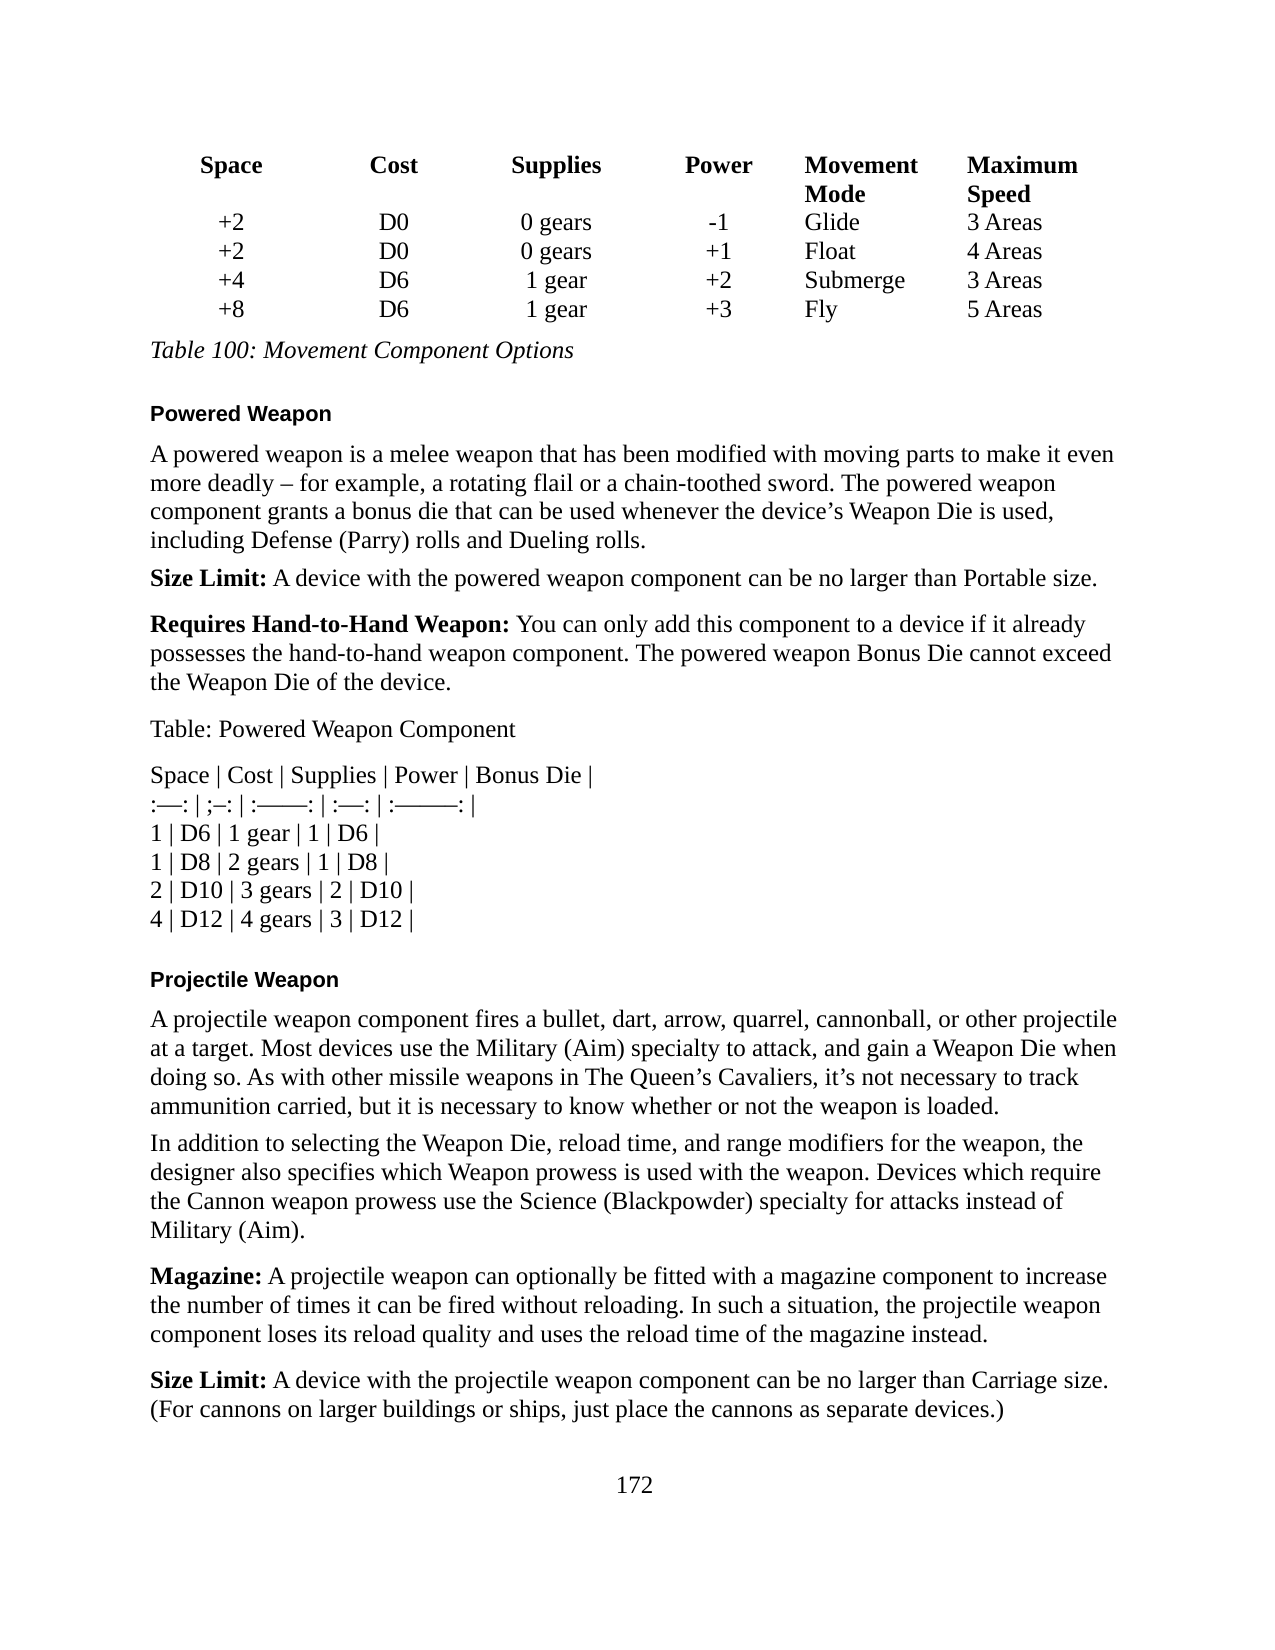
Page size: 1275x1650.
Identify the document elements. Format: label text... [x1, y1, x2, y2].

table_cell +2 [150, 236, 312, 265]
text Table 100: Movement Component Options [150, 335, 1125, 364]
table_cell 5 Areas [963, 294, 1125, 322]
table_cell Glide [800, 208, 962, 236]
table_header Movement Mode [800, 150, 962, 207]
text Size Limit: A device with the projectile weapon component can be no larger than Carriage size. (For cannons on larger buildings or ships, just place the cannons as separate devices.) [150, 1366, 1125, 1423]
subtitle Powered Weapon [150, 401, 1125, 426]
text Magazine: A projectile weapon can optionally be fitted with a magazine component to increase the number of times it can be fired without reloading. In such a situation, the projectile weapon component loses its reload quality and uses the reload time of the magazine instead. [150, 1261, 1125, 1348]
table_cell +2 [638, 265, 800, 294]
table_cell 3 Areas [963, 265, 1125, 294]
table_cell +2 [150, 208, 312, 236]
table_cell +8 [150, 294, 312, 322]
table_cell D6 [313, 265, 475, 294]
table_header Maximum Speed [963, 150, 1125, 207]
table_cell Submerge [800, 265, 962, 294]
table_cell +3 [638, 294, 800, 322]
table_cell D0 [313, 236, 475, 265]
table_cell Float [800, 236, 962, 265]
text Table: Powered Weapon Component [150, 714, 1125, 742]
table_cell Fly [800, 294, 962, 322]
table_header Power [638, 150, 800, 207]
table_cell 3 Areas [963, 208, 1125, 236]
table_cell D6 [313, 294, 475, 322]
table_cell 0 gears [475, 208, 637, 236]
table_cell +4 [150, 265, 312, 294]
text A projectile weapon component fires a bullet, dart, arrow, quarrel, cannonball, or other projectile at a target. Most devices use the Military (Aim) specialty to attack, and gain a Weapon Die when doing so. As with other missile weapons in The Queen’s Cavaliers, it’s not necessary to track ammunition carried, but it is necessary to know whether or not the weapon is loaded. [150, 1004, 1125, 1119]
subtitle Projectile Weapon [150, 967, 1125, 992]
text Space | Cost | Supplies | Power | Bonus Die | :—: | ;–: | :——: | :—: | :——–: | 1 | D6 | 1 gear | 1 | D6 | 1 | D8 | 2 gears | 1 | D8 | 2 | D10 | 3 gears | 2 | D10 | 4 | D12 | 4 gears | 3 | D12 | [150, 760, 1125, 933]
table_cell 0 gears [475, 236, 637, 265]
text In addition to selecting the Weapon Die, reload time, and range modifiers for the weapon, the designer also specifies which Weapon prowess is used with the weapon. Devices which require the Cannon weapon prowess use the Science (Blackpowder) specialty for attacks instead of Military (Aim). [150, 1128, 1125, 1243]
table_header Cost [313, 150, 475, 207]
table_header Space [150, 150, 312, 207]
text Requires Hand-to-Hand Weapon: You can only add this component to a device if it already possesses the hand-to-hand weapon component. The powered weapon Bonus Die cannot exceed the Weapon Die of the device. [150, 609, 1125, 696]
table_cell 4 Areas [963, 236, 1125, 265]
table_cell 1 gear [475, 294, 637, 322]
table_header Supplies [475, 150, 637, 207]
table_cell +1 [638, 236, 800, 265]
table_cell -1 [638, 208, 800, 236]
table_cell D0 [313, 208, 475, 236]
text Size Limit: A device with the powered weapon component can be no larger than Portable size. [150, 563, 1125, 592]
table_cell 1 gear [475, 265, 637, 294]
text A powered weapon is a melee weapon that has been modified with moving parts to make it even more deadly – for example, a rotating flail or a chain-toothed sword. The powered weapon component grants a bonus die that can be used whenever the device’s Weapon Die is used, including Defense (Parry) rolls and Dueling rolls. [150, 439, 1125, 554]
